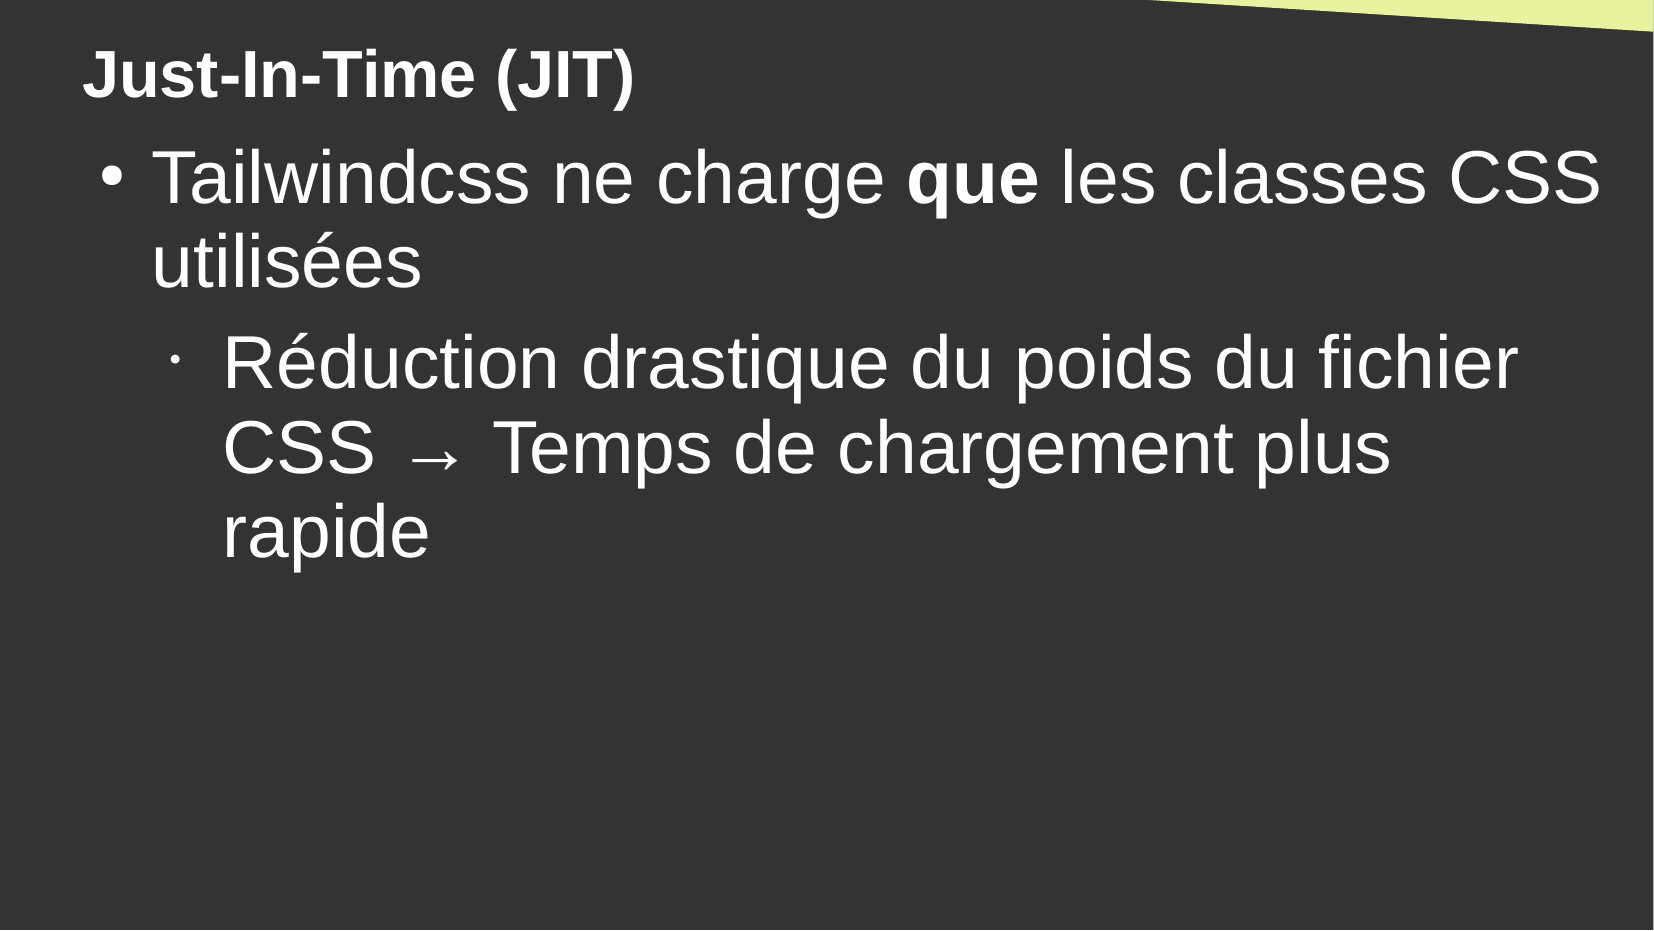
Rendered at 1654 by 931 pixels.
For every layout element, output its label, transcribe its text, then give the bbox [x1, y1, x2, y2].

title Just-In-Time (JIT) [82, 37, 1571, 114]
list Tailwindcss ne charge que les classes CSS utilisées Réduction drastique du poids du fichier CSS → Temps de chargement plus rapide [80, 135, 1620, 851]
text_box [1148, 0, 1654, 32]
